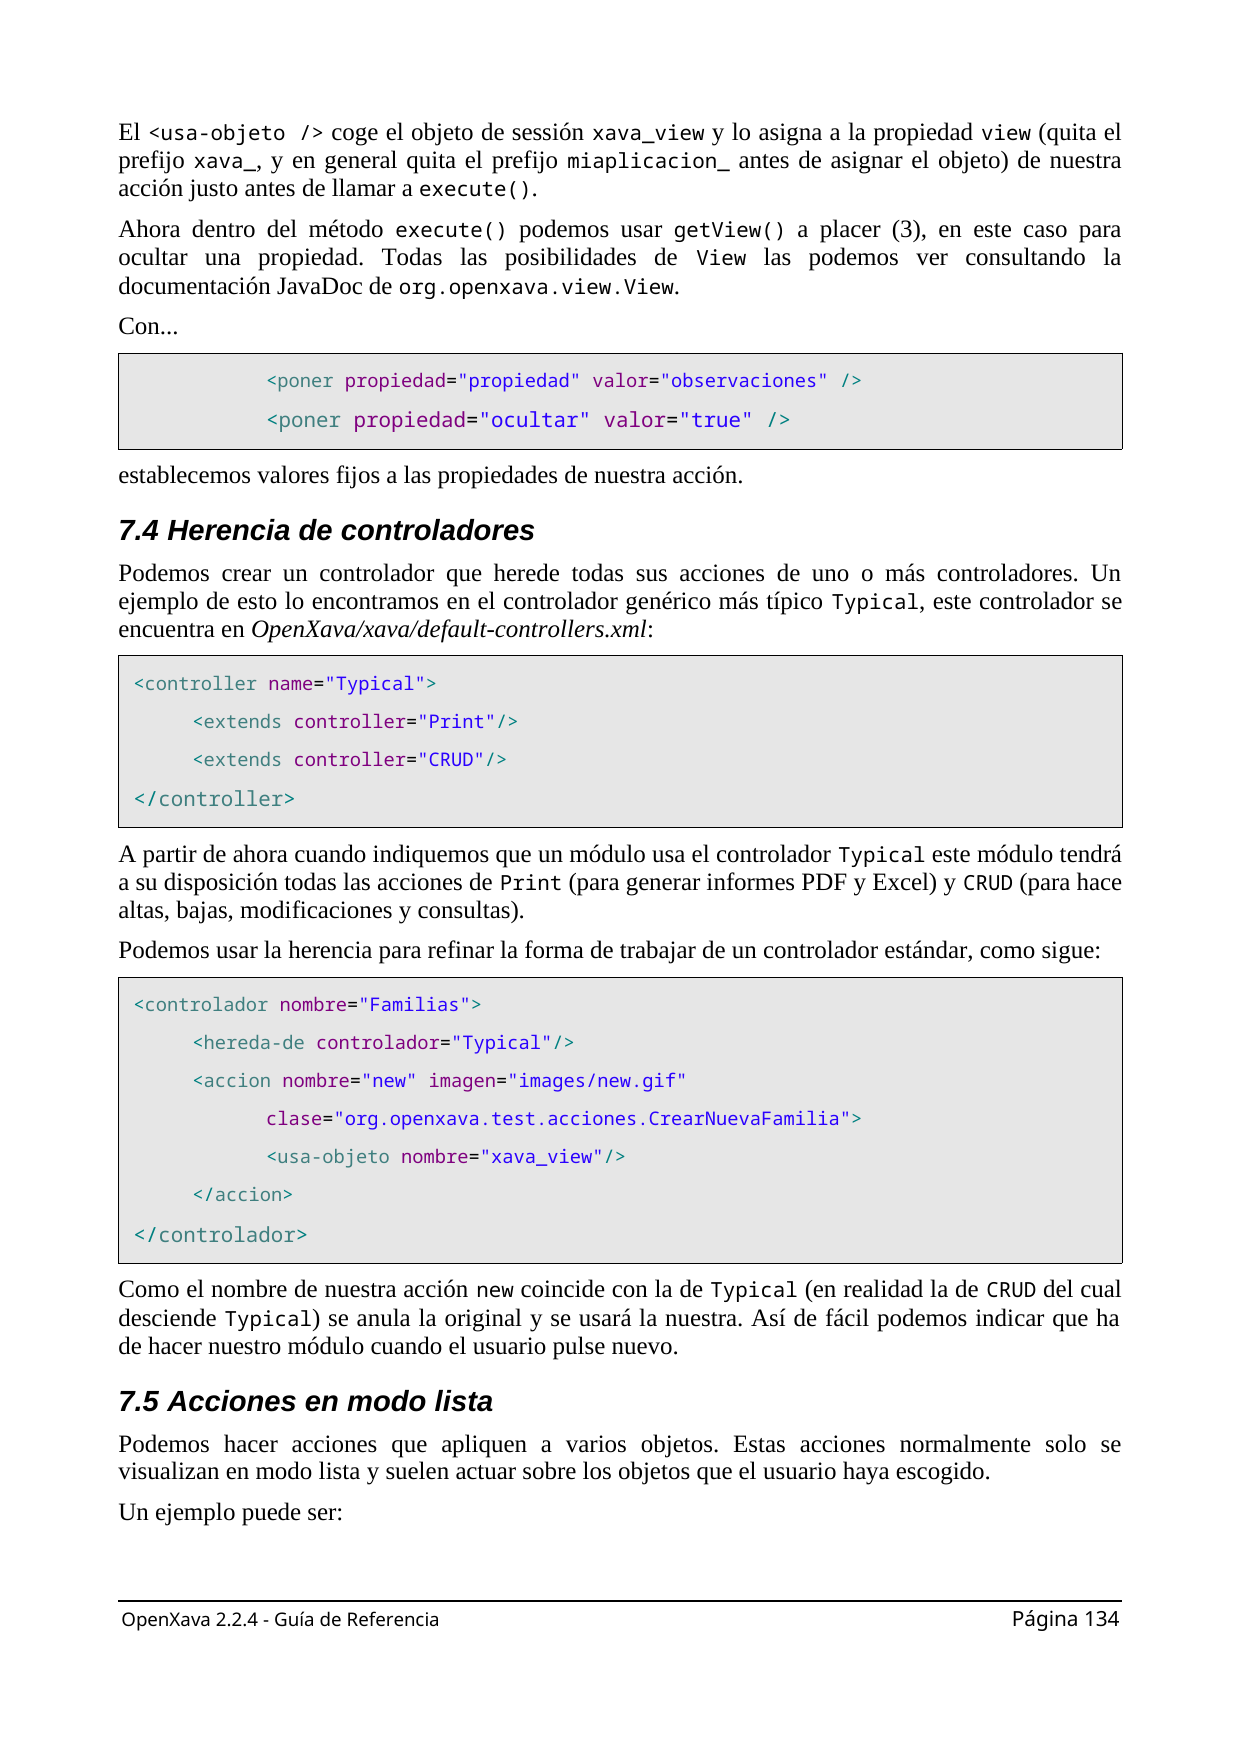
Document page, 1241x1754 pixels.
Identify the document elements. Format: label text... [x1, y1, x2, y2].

text clase="org.openxava.test.acciones.CrearNuevaFamilia"> [119, 1091, 1122, 1129]
text Podemos hacer acciones que apliquen a varios objetos. Estas acciones normalmente solo se visualizan en modo lista y suelen actuar sobre los objetos que el usuario haya escogido. [118, 1430, 1122, 1485]
subtitle Herencia de controladores [118, 514, 1122, 547]
text </accion> [119, 1167, 1122, 1205]
text <extends controller="CRUD"/> [119, 731, 1122, 769]
text El <usa-objeto /> coge el objeto de sessión xava_view y lo asigna a la propiedad view (quita el prefijo xava_, y en general quita el prefijo miaplicacion_ antes de asignar el objeto) de nuestra acción justo antes de llamar a execute(). [118, 118, 1122, 203]
text Podemos crear un controlador que herede todas sus acciones de uno o más controladores. Un ejemplo de esto lo encontramos en el controlador genérico más típico Typical, este controlador se encuentra en OpenXava/xava/default-controllers.xml: [118, 559, 1122, 643]
text <extends controller="Print"/> [119, 693, 1122, 731]
text Un ejemplo puede ser: [118, 1498, 1122, 1525]
text </controller> [119, 769, 1122, 827]
text <poner propiedad="ocultar" valor="true" /> [119, 391, 1122, 449]
text establecemos valores fijos a las propiedades de nuestra acción. [118, 461, 1122, 489]
text Con... [118, 312, 1122, 340]
subtitle Acciones en modo lista [118, 1384, 1122, 1417]
text Podemos usar la herencia para refinar la forma de trabajar de un controlador estándar, como sigue: [118, 937, 1122, 964]
text <hereda-de controlador="Typical"/> [119, 1015, 1122, 1053]
text <usa-objeto nombre="xava_view"/> [119, 1129, 1122, 1167]
text <poner propiedad="propiedad" valor="observaciones" /> [119, 354, 1122, 391]
text Ahora dentro del método execute() podemos usar getView() a placer (3), en este caso para ocultar una propiedad. Todas las posibilidades de View las podemos ver consultando la documentación JavaDoc de org.openxava.view.View. [118, 215, 1122, 300]
text A partir de ahora cuando indiquemos que un módulo usa el controlador Typical este módulo tendrá a su disposición todas las acciones de Print (para generar informes PDF y Excel) y CRUD (para hace altas, bajas, modificaciones y consultas). [118, 840, 1122, 924]
text </controlador> [119, 1205, 1122, 1263]
text <accion nombre="new" imagen="images/new.gif" [119, 1053, 1122, 1091]
text <controller name="Typical"> [119, 656, 1122, 693]
text Como el nombre de nuestra acción new coincide con la de Typical (en realidad la de CRUD del cual desciende Typical) se anula la original y se usará la nuestra. Así de fácil podemos indicar que ha de hacer nuestro módulo cuando el usuario pulse nuevo. [118, 1275, 1122, 1359]
text <controlador nombre="Familias"> [119, 978, 1122, 1015]
